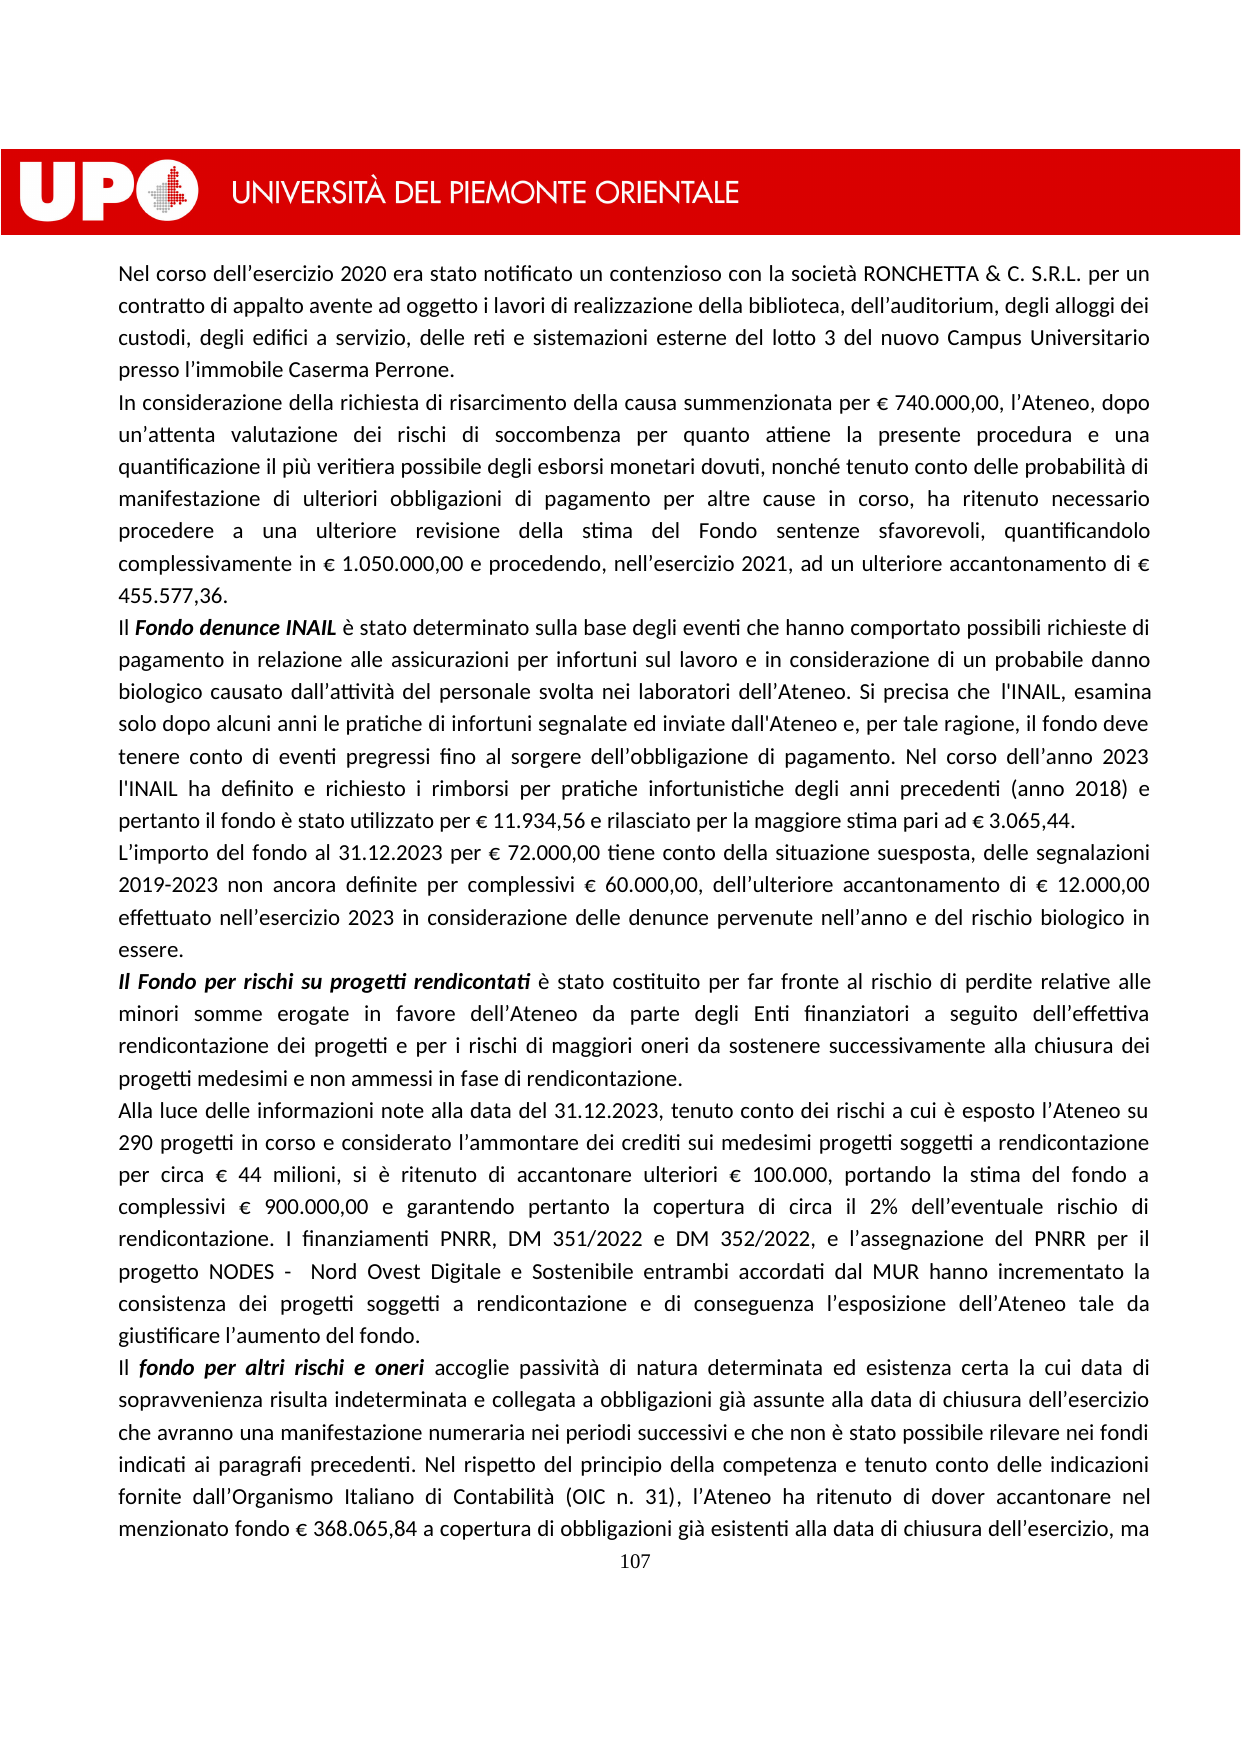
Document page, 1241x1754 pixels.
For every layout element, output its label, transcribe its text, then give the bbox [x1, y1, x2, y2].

text Il Fondo denunce INAIL è stato determinato sulla base degli eventi che hanno comportato possibili richieste di pagamento in relazione alle assicurazioni per infortuni sul lavoro e in considerazione di un probabile danno biologico causato dall’attività del personale svolta nei laboratori dell’Ateneo. Si precisa che l'INAIL, esamina solo dopo alcuni anni le pratiche di infortuni segnalate ed inviate dall'Ateneo e, per tale ragione, il fondo deve tenere conto di eventi pregressi fino al sorgere dell’obbligazione di pagamento. Nel corso dell’anno 2023 l'INAIL ha definito e richiesto i rimborsi per pratiche infortunistiche degli anni precedenti (anno 2018) e pertanto il fondo è stato utilizzato per € 11.934,56 e rilasciato per la maggiore stima pari ad € 3.065,44. [118, 613, 1152, 834]
text Alla luce delle informazioni note alla data del 31.12.2023, tenuto conto dei rischi a cui è esposto l’Ateneo su 290 progetti in corso e considerato l’ammontare dei crediti sui medesimi progetti soggetti a rendicontazione per circa € 44 milioni, si è ritenuto di accantonare ulteriori € 100.000, portando la stima del fondo a complessivi € 900.000,00 e garantendo pertanto la copertura di circa il 2% dell’eventuale rischio di rendicontazione. I finanziamenti PNRR, DM 351/2022 e DM 352/2022, e l’assegnazione del PNRR per il progetto NODES - Nord Ovest Digitale e Sostenibile entrambi accordati dal MUR hanno incrementato la consistenza dei progetti soggetti a rendicontazione e di conseguenza l’esposizione dell’Ateneo tale da giustificare l’aumento del fondo. [118, 1096, 1152, 1349]
text Nel corso dell’esercizio 2020 era stato notificato un contenzioso con la società RONCHETTA & C. S.R.L. per un contratto di appalto avente ad oggetto i lavori di realizzazione della biblioteca, dell’auditorium, degli alloggi dei custodi, degli edifici a servizio, delle reti e sistemazioni esterne del lotto 3 del nuovo Campus Universitario presso l’immobile Caserma Perrone. [118, 259, 1152, 383]
text L’importo del fondo al 31.12.2023 per € 72.000,00 tiene conto della situazione suesposta, delle segnalazioni 2019-2023 non ancora definite per complessivi € 60.000,00, dell’ulteriore accantonamento di € 12.000,00 effettuato nell’esercizio 2023 in considerazione delle denunce pervenute nell’anno e del rischio biologico in essere. [118, 838, 1152, 963]
text In considerazione della richiesta di risarcimento della causa summenzionata per € 740.000,00, l’Ateneo, dopo un’attenta valutazione dei rischi di soccombenza per quanto attiene la presente procedura e una quantificazione il più veritiera possibile degli esborsi monetari dovuti, nonché tenuto conto delle probabilità di manifestazione di ulteriori obbligazioni di pagamento per altre cause in corso, ha ritenuto necessario procedere a una ulteriore revisione della stima del Fondo sentenze sfavorevoli, quantificandolo complessivamente in € 1.050.000,00 e procedendo, nell’esercizio 2021, ad un ulteriore accantonamento di € 455.577,36. [118, 388, 1152, 609]
text Il fondo per altri rischi e oneri accoglie passività di natura determinata ed esistenza certa la cui data di sopravvenienza risulta indeterminata e collegata a obbligazioni già assunte alla data di chiusura dell’esercizio che avranno una manifestazione numeraria nei periodi successivi e che non è stato possibile rilevare nei fondi indicati ai paragrafi precedenti. Nel rispetto del principio della competenza e tenuto conto delle indicazioni fornite dall’Organismo Italiano di Contabilità (OIC n. 31), l’Ateneo ha ritenuto di dover accantonare nel menzionato fondo € 368.065,84 a copertura di obbligazioni già esistenti alla data di chiusura dell’esercizio, ma [118, 1353, 1152, 1542]
text Il Fondo per rischi su progetti rendicontati è stato costituito per far fronte al rischio di perdite relative alle minori somme erogate in favore dell’Ateneo da parte degli Enti finanziatori a seguito dell’effettiva rendicontazione dei progetti e per i rischi di maggiori oneri da sostenere successivamente alla chiusura dei progetti medesimi e non ammessi in fase di rendicontazione. [118, 967, 1152, 1092]
